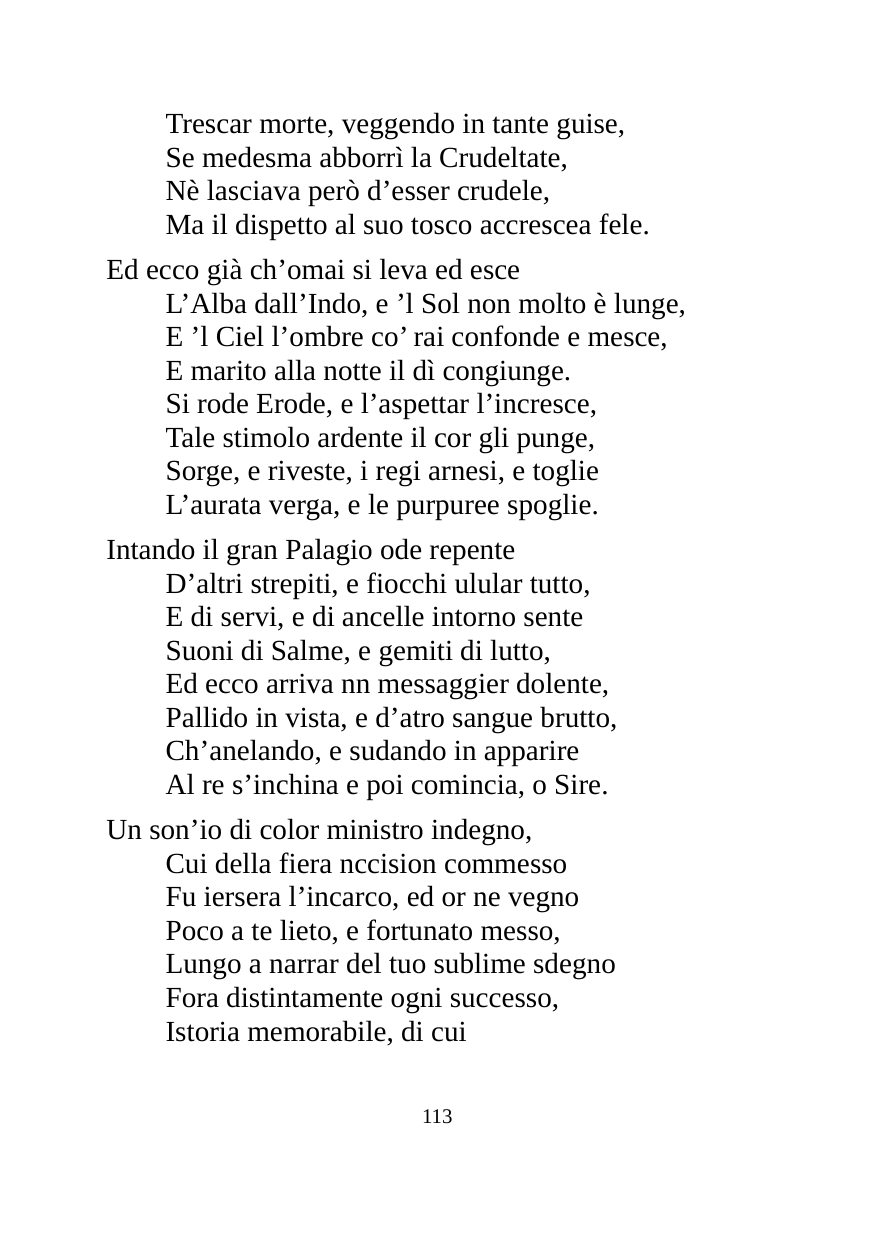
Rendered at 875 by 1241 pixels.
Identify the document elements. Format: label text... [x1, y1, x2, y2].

text Pallido in vista, e d’atro sangue brutto, [106, 700, 768, 733]
text Nè lasciava però d’esser crudele, [106, 173, 768, 207]
text D’altri strepiti, e fiocchi ulular tutto, [106, 566, 768, 599]
text Suoni di Salme, e gemiti di lutto, [106, 633, 768, 666]
text Ma il dispetto al suo tosco accrescea fele. [106, 207, 768, 240]
text Ch’anelando, e sudando in apparire [106, 733, 768, 767]
text Ed ecco arriva nn messaggier dolente, [106, 666, 768, 700]
text Ed ecco già ch’omai si leva ed esce [106, 252, 768, 286]
text L’Alba dall’Indo, e ’l Sol non molto è lunge, [106, 286, 768, 319]
text Un son’io di color ministro indegno, [106, 812, 768, 846]
text Fu iersera l’incarco, ed or ne vegno [106, 879, 768, 913]
text Fora distintamente ogni successo, [106, 980, 768, 1014]
text Si rode Erode, e l’aspettar l’incresce, [106, 386, 768, 420]
text E ’l Ciel l’ombre co’ rai confonde e mesce, [106, 319, 768, 353]
text E di servi, e di ancelle intorno sente [106, 599, 768, 633]
text L’aurata verga, e le purpuree spoglie. [106, 487, 768, 521]
text Lungo a narrar del tuo sublime sdegno [106, 947, 768, 980]
text Poco a te lieto, e fortunato messo, [106, 913, 768, 947]
text Al re s’inchina e poi comincia, o Sire. [106, 767, 768, 801]
text Sorge, e riveste, i regi arnesi, e toglie [106, 453, 768, 487]
text Intando il gran Palagio ode repente [106, 532, 768, 566]
text Se medesma abborrì la Crudeltate, [106, 140, 768, 173]
text Trescar morte, veggendo in tante guise, [106, 106, 768, 140]
text E marito alla notte il dì congiunge. [106, 353, 768, 386]
text Istoria memorabile, di cui [106, 1014, 768, 1047]
text Cui della fiera nccision commesso [106, 846, 768, 879]
text Tale stimolo ardente il cor gli punge, [106, 420, 768, 453]
